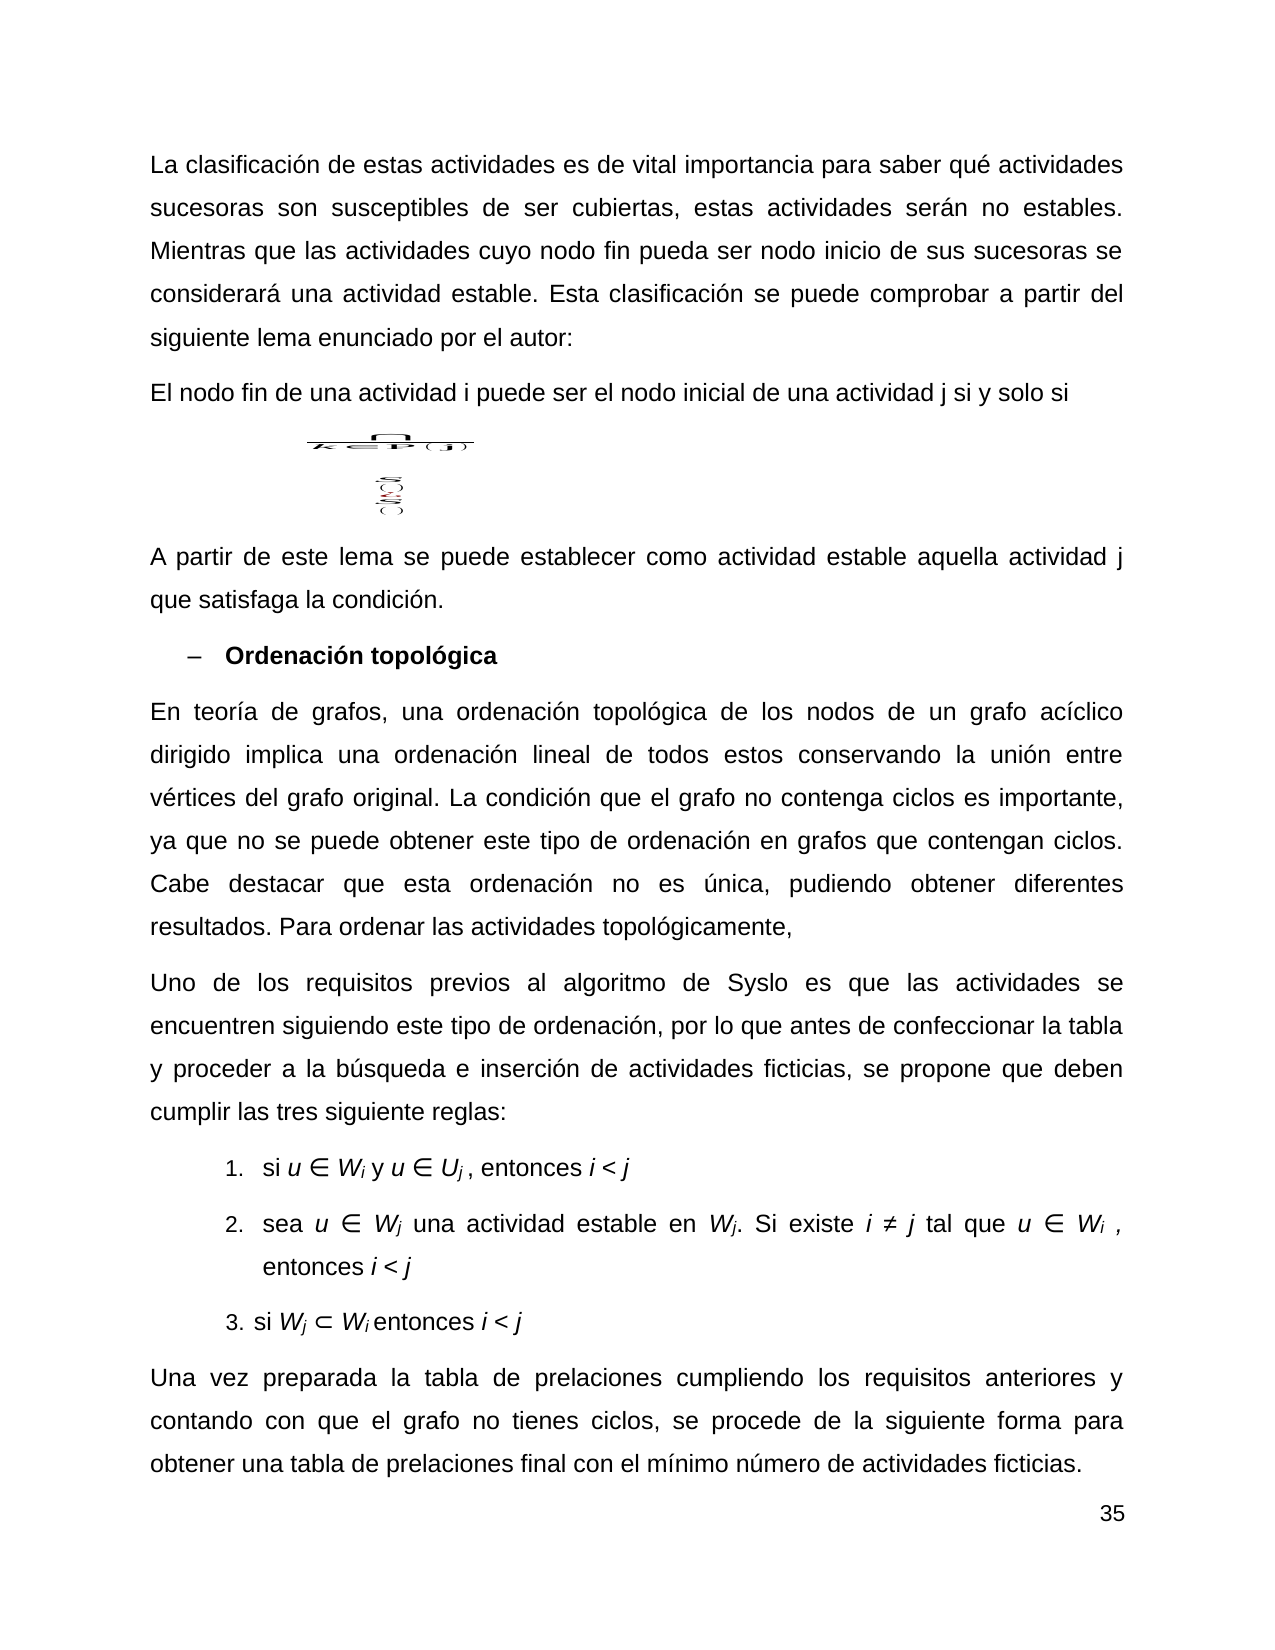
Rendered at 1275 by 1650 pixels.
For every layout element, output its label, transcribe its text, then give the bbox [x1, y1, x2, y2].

text En teoría de grafos, una ordenación topológica de los nodos de un grafo acíclico dirigido implica una ordenación lineal de todos estos conservando la unión entre vértices del grafo original. La condición que el grafo no contenga ciclos es importante, ya que no se puede obtener este tipo de ordenación en grafos que contengan ciclos. Cabe destacar que esta ordenación no es única, pudiendo obtener diferentes resultados. Para ordenar las actividades topológicamente, [150, 697, 1125, 941]
list Ordenación topológica [187, 641, 1125, 670]
text Uno de los requisitos previos al algoritmo de Syslo es que las actividades se encuentren siguiendo este tipo de ordenación, por lo que antes de confeccionar la tabla y proceder a la búsqueda e inserción de actividades ficticias, se propone que deben cumplir las tres siguiente reglas: [150, 968, 1125, 1126]
text La clasificación de estas actividades es de vital importancia para saber qué actividades sucesoras son susceptibles de ser cubiertas, estas actividades serán no estables. Mientras que las actividades cuyo nodo fin pueda ser nodo inicio de sus sucesoras se considerará una actividad estable. Esta clasificación se puede comprobar a partir del siguiente lema enunciado por el autor: [150, 150, 1125, 351]
list si u ∈ Wi y u ∈ Uj , entonces i < j [225, 1153, 1125, 1182]
text El nodo fin de una actividad i puede ser el nodo inicial de una actividad j si y solo si [150, 378, 1125, 407]
list si Wj ⊂ Wi entonces i < j [225, 1307, 1125, 1336]
list sea u ∈ Wj una actividad estable en Wj. Si existe i ≠ j tal que u ∈ Wi , entonces i < j [225, 1208, 1125, 1280]
text Una vez preparada la tabla de prelaciones cumpliendo los requisitos anteriores y contando con que el grafo no tienes ciclos, se procede de la siguiente forma para obtener una tabla de prelaciones final con el mínimo número de actividades ficticias. [150, 1363, 1125, 1478]
text A partir de este lema se puede establecer como actividad estable aquella actividad j que satisfaga la condición. [150, 542, 1125, 614]
